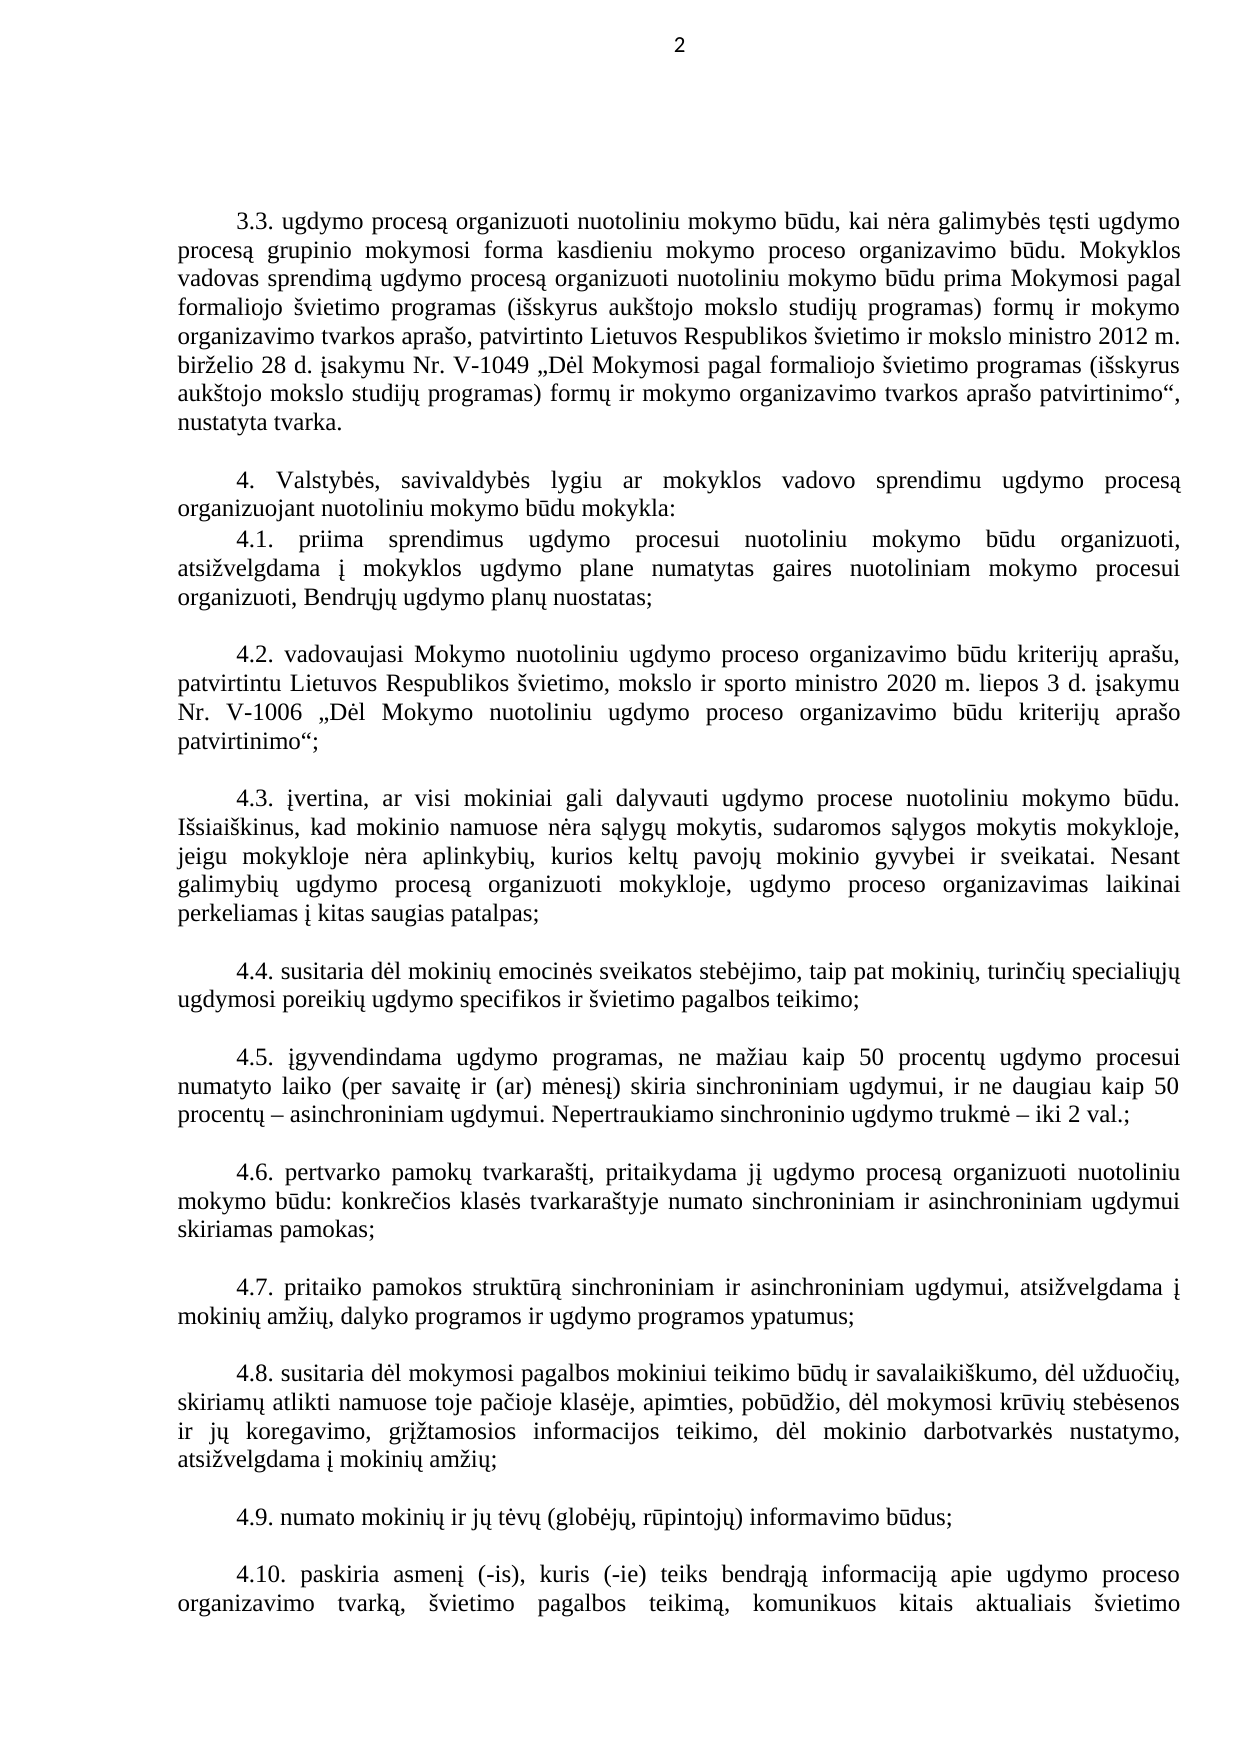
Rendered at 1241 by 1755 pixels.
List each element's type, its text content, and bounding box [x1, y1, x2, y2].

text 4. Valstybės, savivaldybės lygiu ar mokyklos vadovo sprendimu ugdymo procesą organizuojant nuotoliniu mokymo būdu mokykla: [177, 465, 1181, 522]
text 4.1. priima sprendimus ugdymo procesui nuotoliniu mokymo būdu organizuoti, atsižvelgdama į mokyklos ugdymo plane numatytas gaires nuotoliniam mokymo procesui organizuoti, Bendrųjų ugdymo planų nuostatas; [177, 524, 1181, 611]
text 4.6. pertvarko pamokų tvarkaraštį, pritaikydama jį ugdymo procesą organizuoti nuotoliniu mokymo būdu: konkrečios klasės tvarkaraštyje numato sinchroniniam ir asinchroniniam ugdymui skiriamas pamokas; [177, 1157, 1181, 1243]
text 4.5. įgyvendindama ugdymo programas, ne mažiau kaip 50 procentų ugdymo procesui numatyto laiko (per savaitę ir (ar) mėnesį) skiria sinchroniniam ugdymui, ir ne daugiau kaip 50 procentų – asinchroniniam ugdymui. Nepertraukiamo sinchroninio ugdymo trukmė – iki 2 val.; [177, 1042, 1181, 1128]
text 4.9. numato mokinių ir jų tėvų (globėjų, rūpintojų) informavimo būdus; [177, 1502, 1181, 1531]
text 4.10. paskiria asmenį (-is), kuris (-ie) teiks bendrąją informaciją apie ugdymo proceso organizavimo tvarką, švietimo pagalbos teikimą, komunikuos kitais aktualiais švietimo [177, 1559, 1181, 1617]
text 3.3. ugdymo procesą organizuoti nuotoliniu mokymo būdu, kai nėra galimybės tęsti ugdymo procesą grupinio mokymosi forma kasdieniu mokymo proceso organizavimo būdu. Mokyklos vadovas sprendimą ugdymo procesą organizuoti nuotoliniu mokymo būdu prima Mokymosi pagal formaliojo švietimo programas (išskyrus aukštojo mokslo studijų programas) formų ir mokymo organizavimo tvarkos aprašo, patvirtinto Lietuvos Respublikos švietimo ir mokslo ministro 2012 m. birželio 28 d. įsakymu Nr. V-1049 „Dėl Mokymosi pagal formaliojo švietimo programas (išskyrus aukštojo mokslo studijų programas) formų ir mokymo organizavimo tvarkos aprašo patvirtinimo“, nustatyta tvarka. [177, 206, 1181, 436]
text 4.7. pritaiko pamokos struktūrą sinchroniniam ir asinchroniniam ugdymui, atsižvelgdama į mokinių amžių, dalyko programos ir ugdymo programos ypatumus; [177, 1272, 1181, 1329]
text 4.2. vadovaujasi Mokymo nuotoliniu ugdymo proceso organizavimo būdu kriterijų aprašu, patvirtintu Lietuvos Respublikos švietimo, mokslo ir sporto ministro 2020 m. liepos 3 d. įsakymu Nr. V-1006 „Dėl Mokymo nuotoliniu ugdymo proceso organizavimo būdu kriterijų aprašo patvirtinimo“; [177, 639, 1181, 754]
text 4.4. susitaria dėl mokinių emocinės sveikatos stebėjimo, taip pat mokinių, turinčių specialiųjų ugdymosi poreikių ugdymo specifikos ir švietimo pagalbos teikimo; [177, 956, 1181, 1013]
text 4.8. susitaria dėl mokymosi pagalbos mokiniui teikimo būdų ir savalaikiškumo, dėl užduočių, skiriamų atlikti namuose toje pačioje klasėje, apimties, pobūdžio, dėl mokymosi krūvių stebėsenos ir jų koregavimo, grįžtamosios informacijos teikimo, dėl mokinio darbotvarkės nustatymo, atsižvelgdama į mokinių amžių; [177, 1358, 1181, 1473]
text 4.3. įvertina, ar visi mokiniai gali dalyvauti ugdymo procese nuotoliniu mokymo būdu. Išsiaiškinus, kad mokinio namuose nėra sąlygų mokytis, sudaromos sąlygos mokytis mokykloje, jeigu mokykloje nėra aplinkybių, kurios keltų pavojų mokinio gyvybei ir sveikatai. Nesant galimybių ugdymo procesą organizuoti mokykloje, ugdymo proceso organizavimas laikinai perkeliamas į kitas saugias patalpas; [177, 783, 1181, 927]
